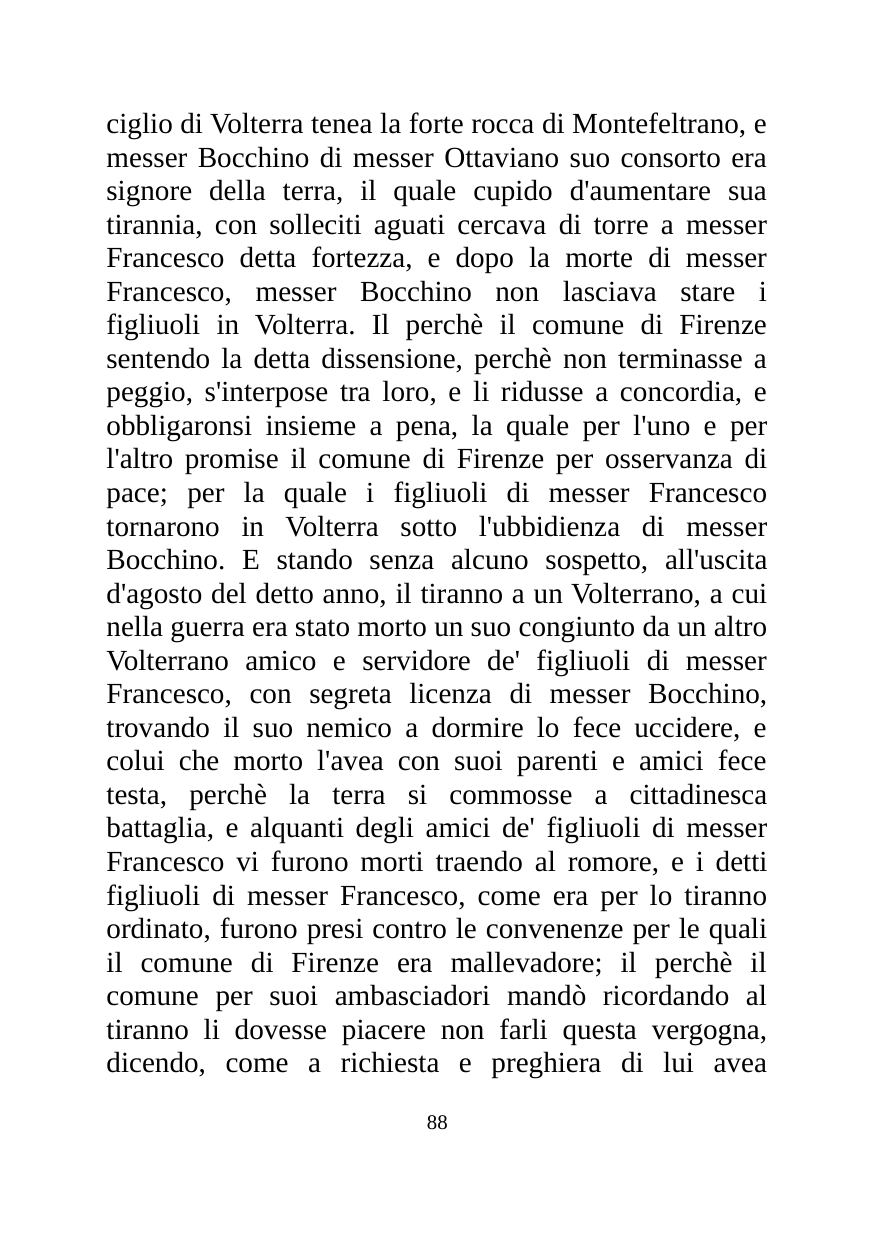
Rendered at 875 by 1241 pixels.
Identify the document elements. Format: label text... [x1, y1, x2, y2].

text ciglio di Volterra tenea la forte rocca di Montefeltrano, e messer Bocchino di messer Ottaviano suo consorto era signore della terra, il quale cupido d'aumentare sua tirannia, con solleciti aguati cercava di torre a messer Francesco detta fortezza, e dopo la morte di messer Francesco, messer Bocchino non lasciava stare i figliuoli in Volterra. Il perchè il comune di Firenze sentendo la detta dissensione, perchè non terminasse a peggio, s'interpose tra loro, e li ridusse a concordia, e obbligaronsi insieme a pena, la quale per l'uno e per l'altro promise il comune di Firenze per osservanza di pace; per la quale i figliuoli di messer Francesco tornarono in Volterra sotto l'ubbidienza di messer Bocchino. E stando senza alcuno sospetto, all'uscita d'agosto del detto anno, il tiranno a un Volterrano, a cui nella guerra era stato morto un suo congiunto da un altro Volterrano amico e servidore de' figliuoli di messer Francesco, con segreta licenza di messer Bocchino, trovando il suo nemico a dormire lo fece uccidere, e colui che morto l'avea con suoi parenti e amici fece testa, perchè la terra si commosse a cittadinesca battaglia, e alquanti degli amici de' figliuoli di messer Francesco vi furono morti traendo al romore, e i detti figliuoli di messer Francesco, come era per lo tiranno ordinato, furono presi contro le convenenze per le quali il comune di Firenze era mallevadore; il perchè il comune per suoi ambasciadori mandò ricordando al tiranno li dovesse piacere non farli questa vergogna, dicendo, come a richiesta e preghiera di lui avea [106, 106, 768, 1079]
